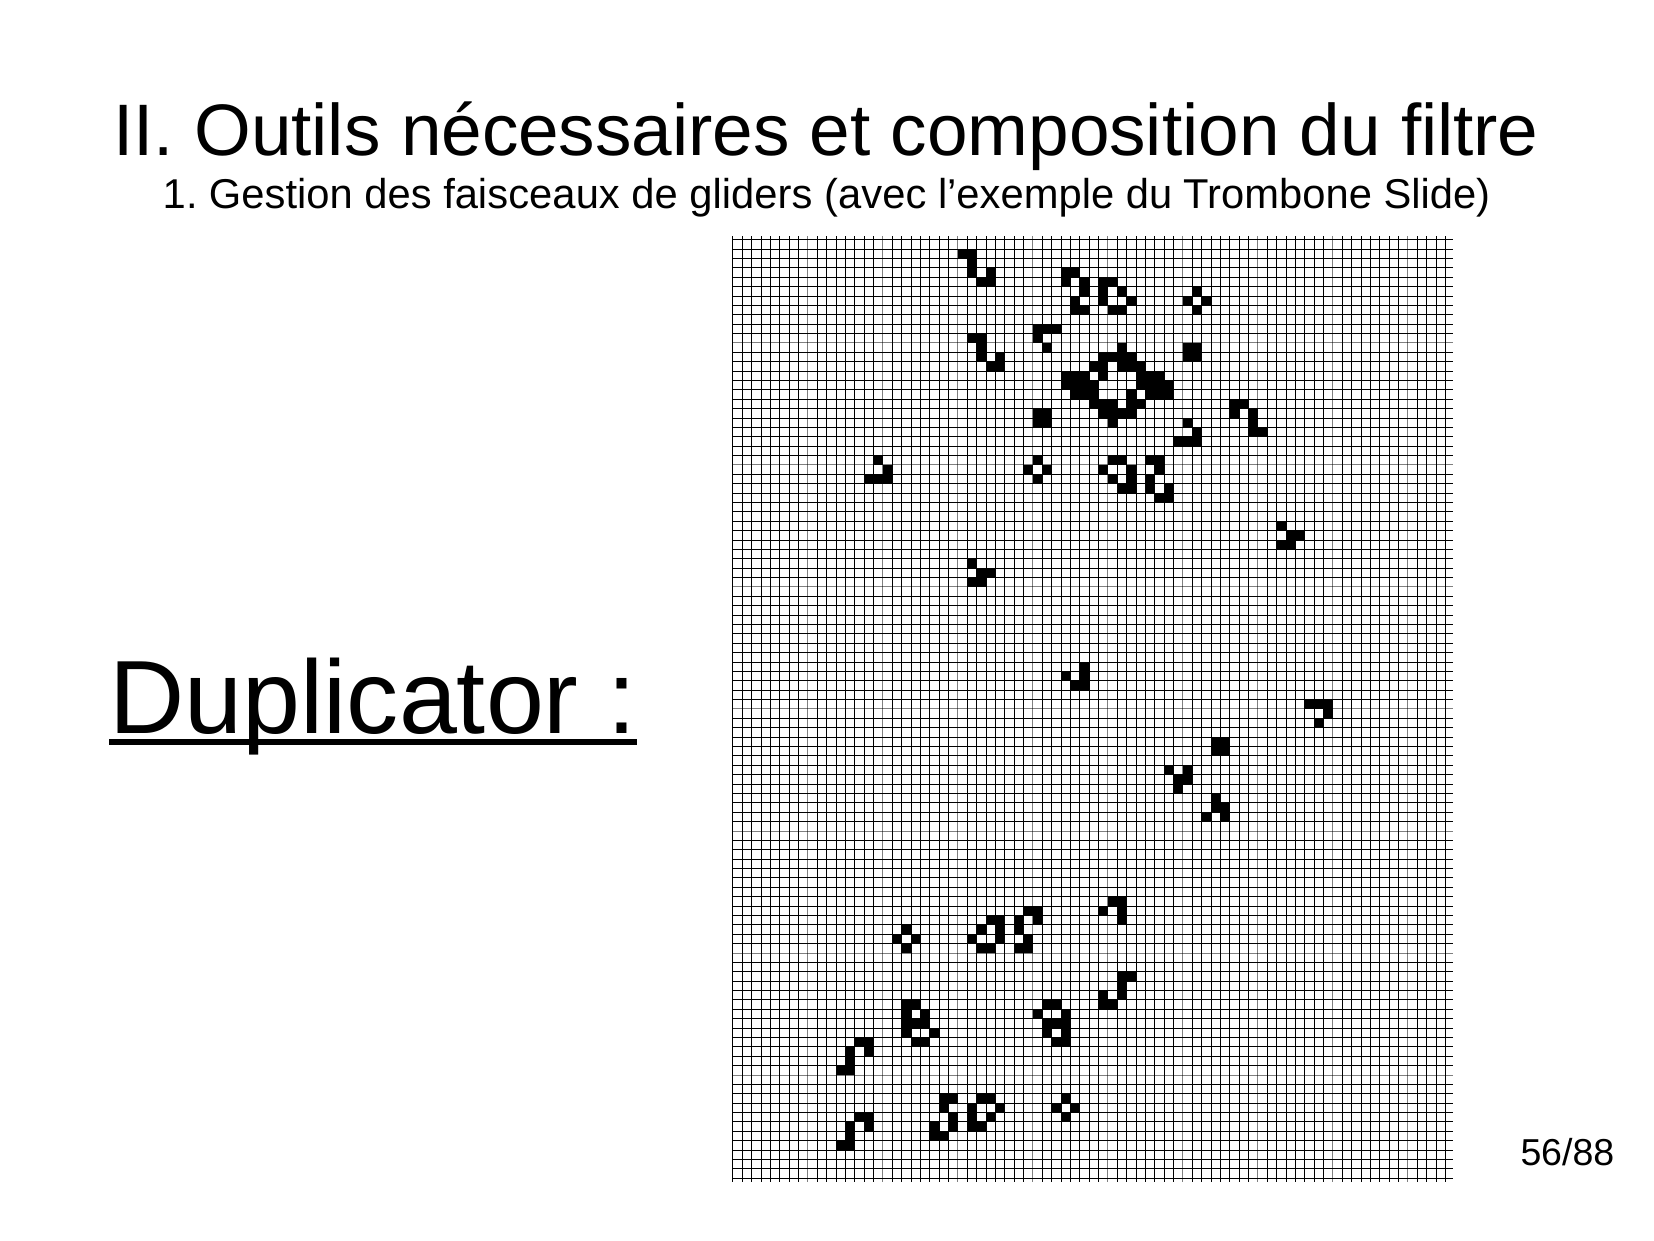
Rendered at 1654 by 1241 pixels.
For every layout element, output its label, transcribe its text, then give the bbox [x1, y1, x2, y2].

picture [732, 236, 1453, 1182]
title II. Outils nécessaires et composition du filtre 1. Gestion des faisceaux de gliders (avec l’exemple du Trombone Slide) [82, 49, 1571, 257]
text_box Duplicator : [94, 631, 652, 763]
text_box <number>/88 [1505, 1124, 1654, 1182]
